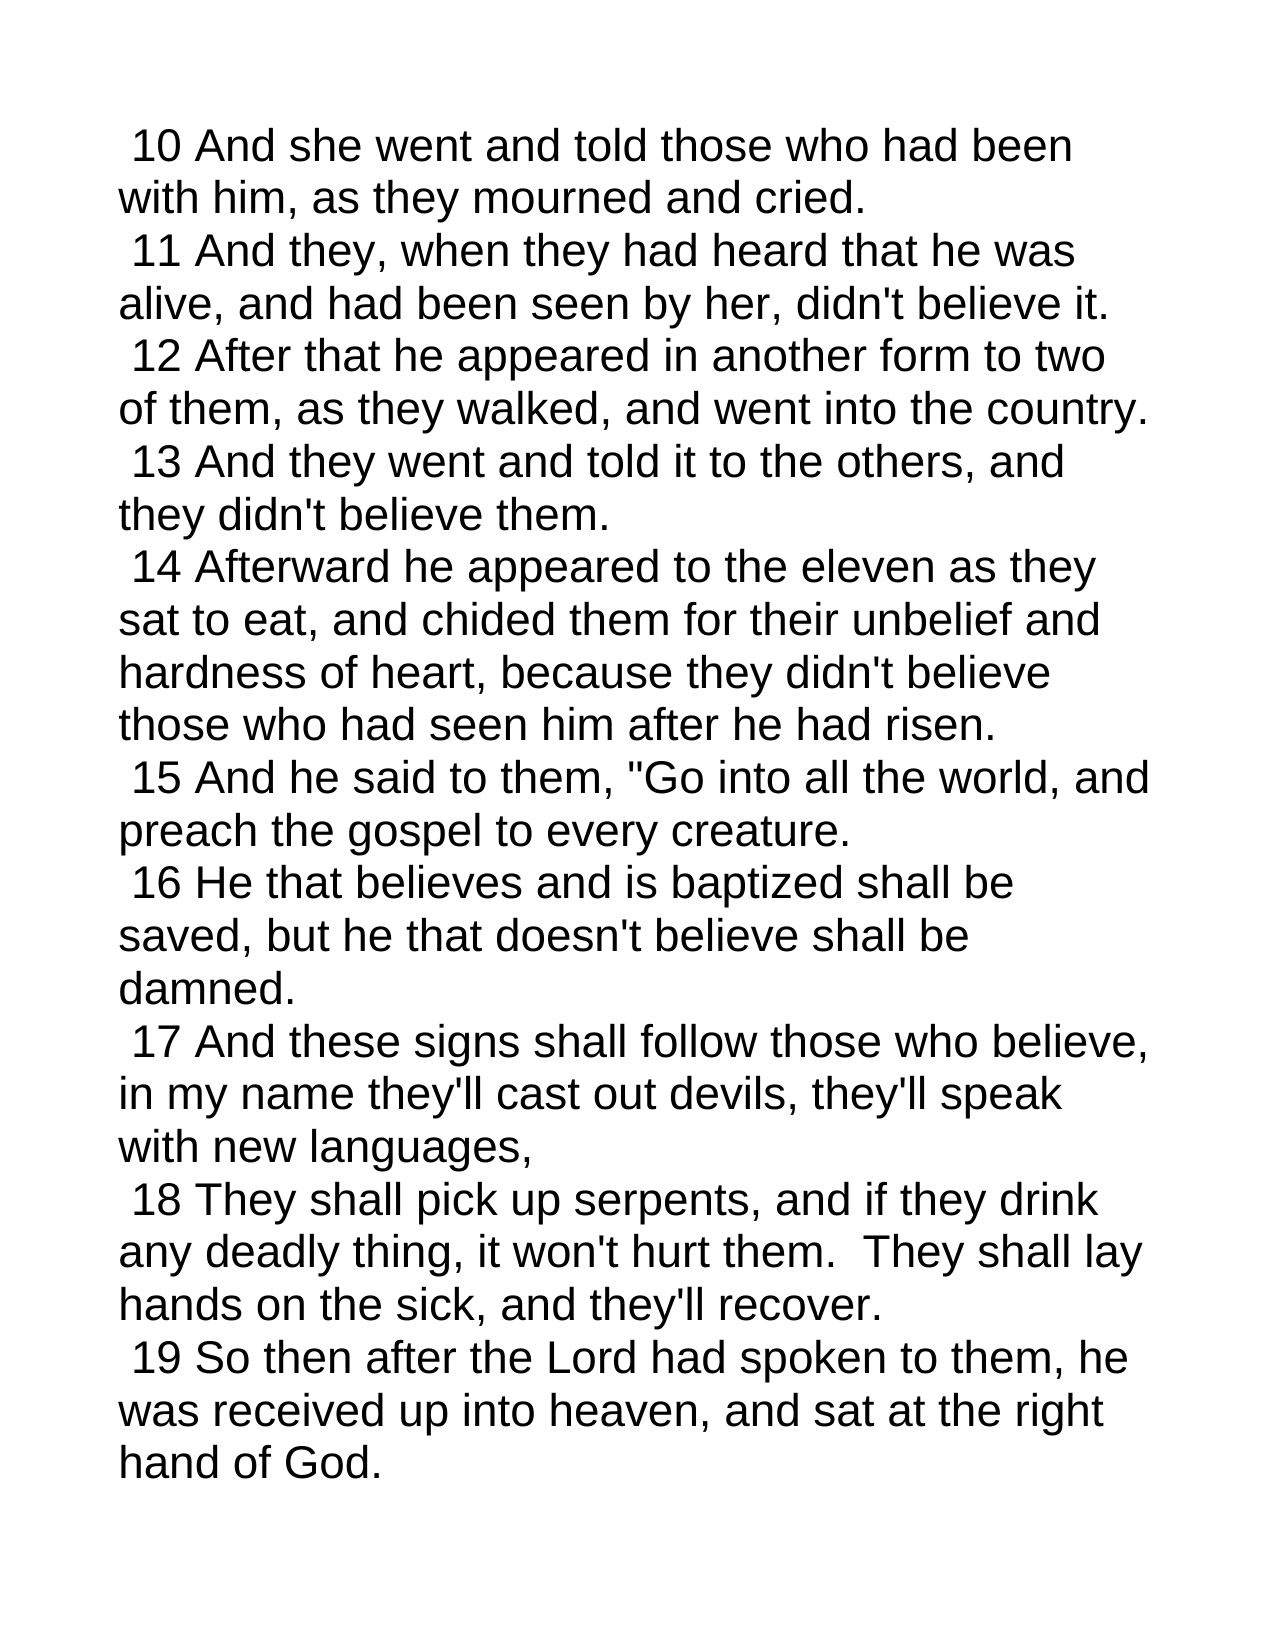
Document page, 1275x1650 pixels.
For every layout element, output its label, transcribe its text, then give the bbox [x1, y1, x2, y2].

text 11 And they, when they had heard that he was alive, and had been seen by her, didn't believe it. [118, 223, 1157, 329]
text 10 And she went and told those who had been with him, as they mourned and cried. [118, 118, 1157, 223]
text 14 Afterward he appeared to the eleven as they sat to eat, and chided them for their unbelief and hardness of heart, because they didn't believe those who had seen him after he had risen. [118, 540, 1157, 751]
text 19 So then after the Lord had spoken to them, he was received up into heaven, and sat at the right hand of God. [118, 1330, 1157, 1488]
text 12 After that he appeared in another form to two of them, as they walked, and went into the country. [118, 329, 1157, 434]
text 16 He that believes and is baptized shall be saved, but he that doesn't believe shall be damned. [118, 856, 1157, 1014]
text 18 They shall pick up serpents, and if they drink any deadly thing, it won't hurt them. They shall lay hands on the sick, and they'll recover. [118, 1172, 1157, 1330]
text 13 And they went and told it to the others, and they didn't believe them. [118, 434, 1157, 540]
text 17 And these signs shall follow those who believe, in my name they'll cast out devils, they'll speak with new languages, [118, 1014, 1157, 1172]
text 15 And he said to them, "Go into all the world, and preach the gospel to every creature. [118, 751, 1157, 856]
